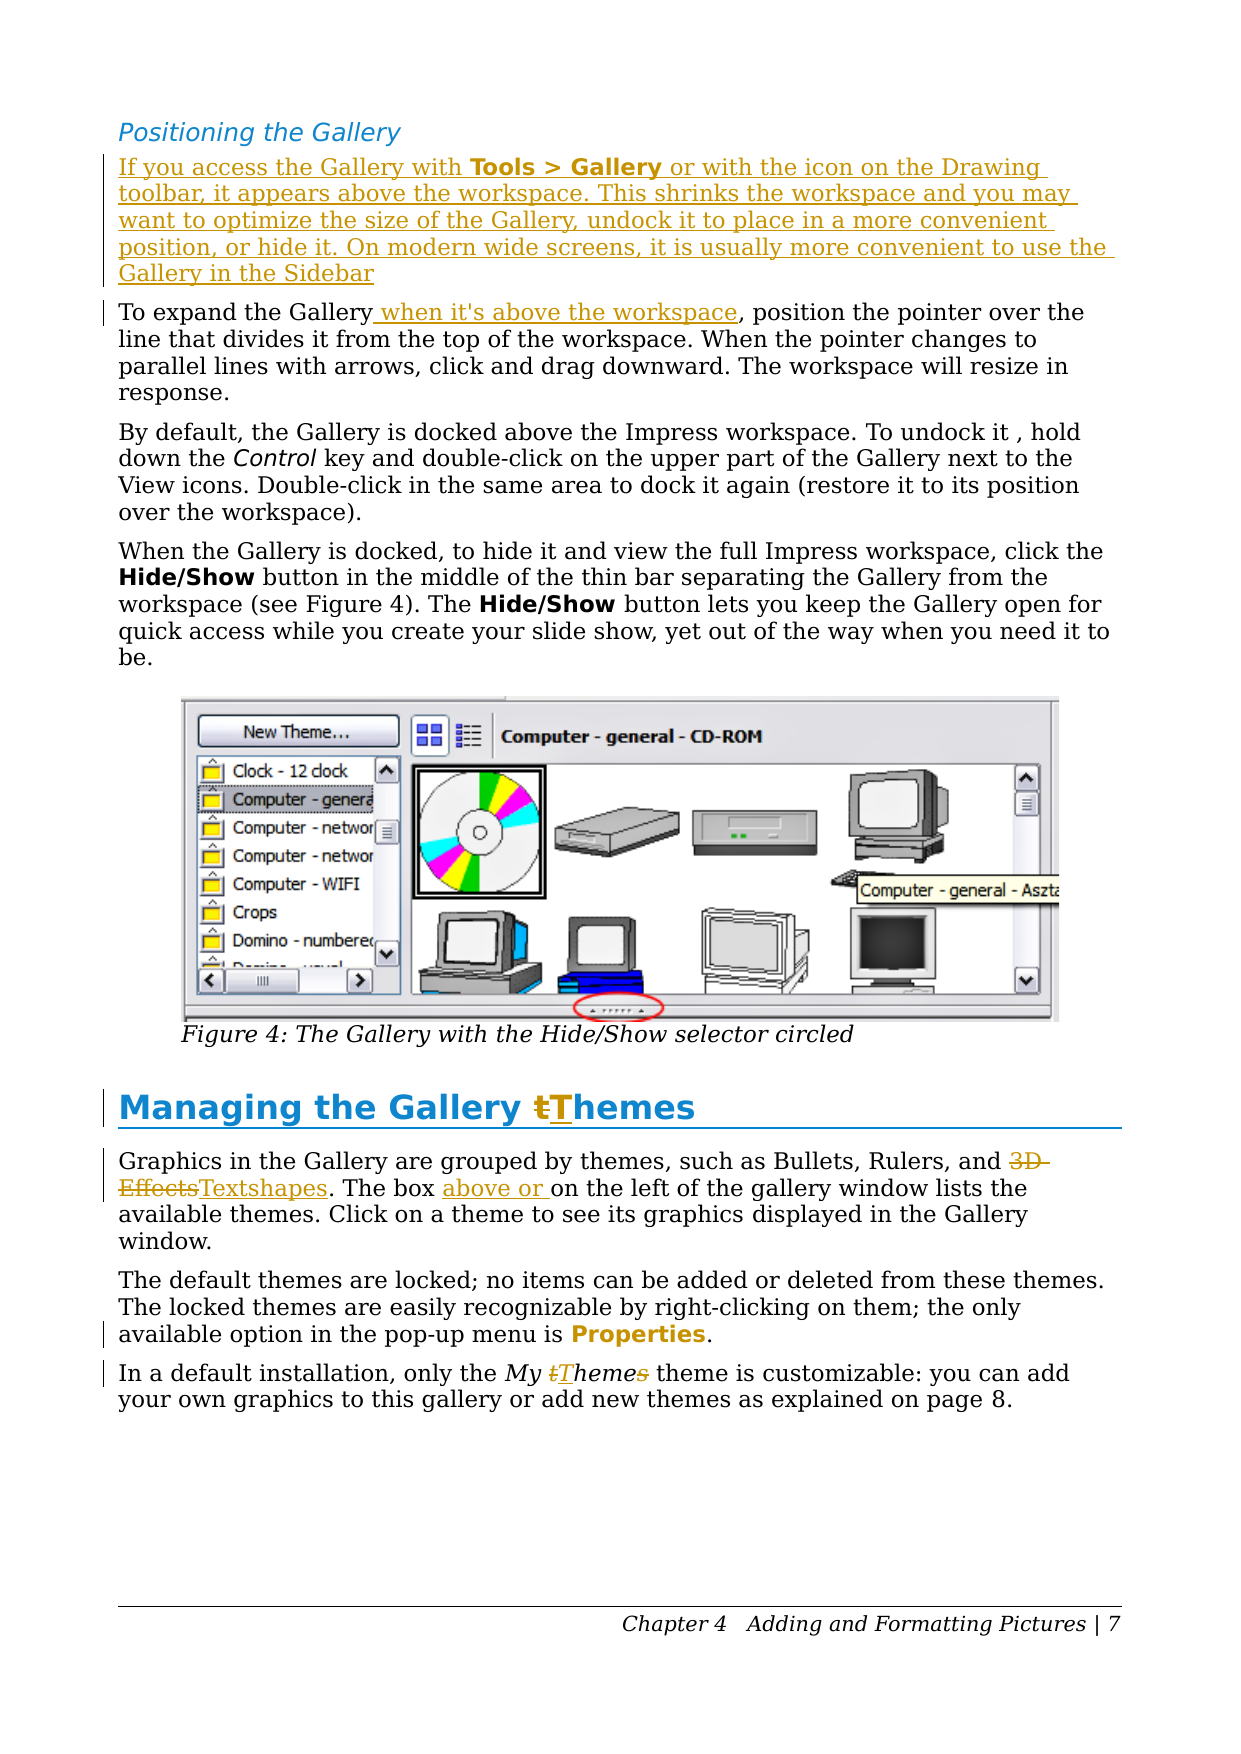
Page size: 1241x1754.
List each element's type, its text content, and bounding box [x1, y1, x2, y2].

text Graphics in the Gallery are grouped by themes, such as Bullets, Rulers, and Textshapes. The box above or on the left of the gallery window lists the available themes. Click on a theme to see its graphics displayed in the Gallery window. [118, 1148, 1122, 1255]
text To expand the Gallery when it's above the workspace, position the pointer over the line that divides it from the top of the workspace. When the pointer changes to parallel lines with arrows, click and drag downward. The workspace will resize in response. [118, 299, 1122, 406]
text Figure 4: The Gallery with the Hide/Show selector circled [181, 1022, 1059, 1048]
text When the Gallery is docked, to hide it and view the full Impress workspace, click the Hide/Show button in the middle of the thin bar separating the Gallery from the workspace (see Figure 4). The Hide/Show button lets you keep the Gallery open for quick access while you create your slide show, yet out of the way when you need it to be. [118, 538, 1122, 671]
text In a default installation, only the My Theme theme is customizable: you can add your own graphics to this gallery or add new themes as explained on page 8. [118, 1360, 1122, 1413]
subtitle Positioning the Gallery [118, 118, 1122, 147]
picture [181, 696, 1060, 1022]
text The default themes are locked; no items can be added or deleted from these themes. The locked themes are easily recognizable by right-clicking on them; the only available option in the pop-up menu is Properties. [118, 1267, 1122, 1347]
text If you access the Gallery with Tools > Gallery or with the icon on the Drawing toolbar, it appears above the workspace. This shrinks the workspace and you may want to optimize the size of the Gallery, undock it to place in a more convenient position, or hide it. On modern wide screens, it is usually more convenient to use the Gallery in the Sidebar [118, 154, 1122, 287]
subtitle Managing the Gallery Themes [118, 1088, 1122, 1127]
text By default, the Gallery is docked above the Impress workspace. To undock it , hold down the Control key and double-click on the upper part of the Gallery next to the View icons. Double-click in the same area to dock it again (restore it to its position over the workspace). [118, 419, 1122, 525]
